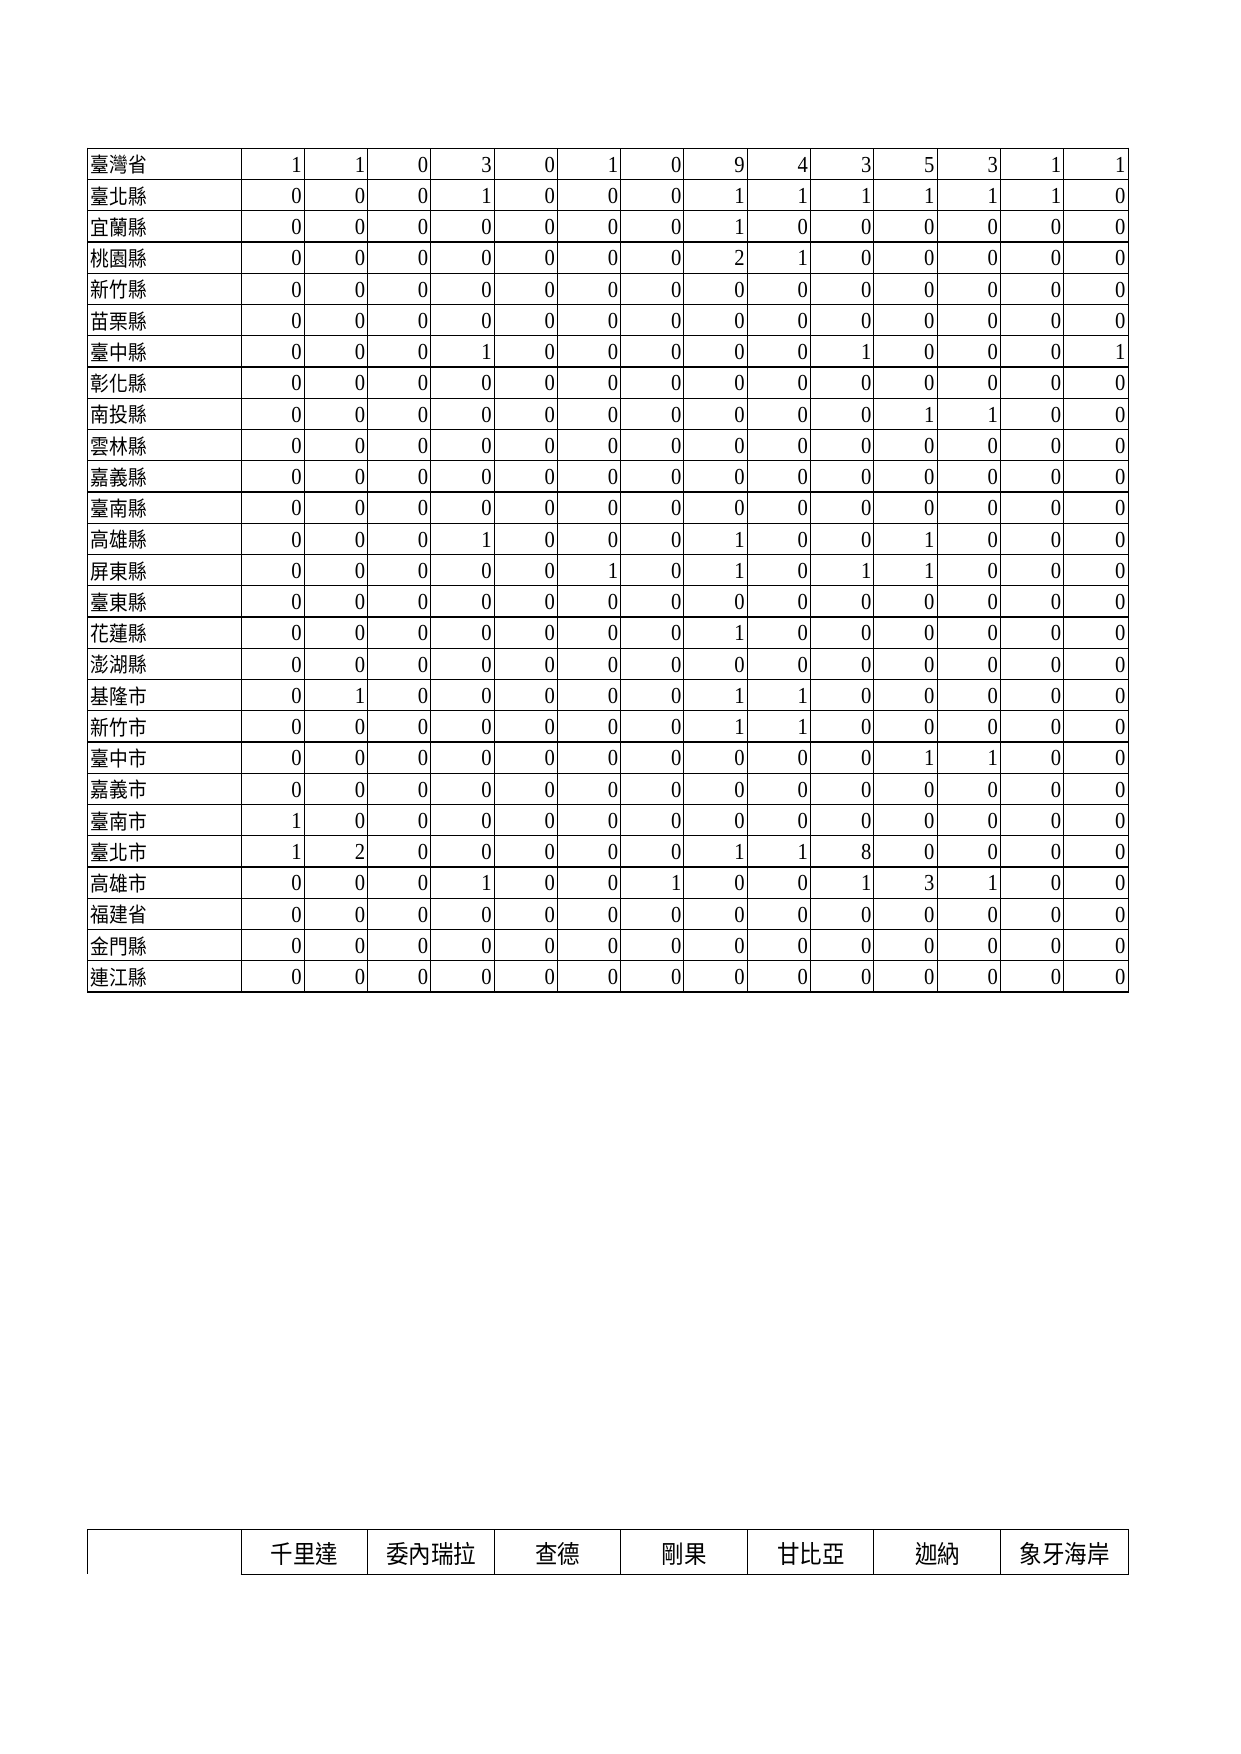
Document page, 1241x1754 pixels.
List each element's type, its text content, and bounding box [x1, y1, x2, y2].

table_cell 0 [874, 711, 937, 741]
table_cell 0 [748, 336, 810, 366]
table_cell 0 [621, 368, 683, 398]
table_cell 1 [684, 836, 747, 866]
table_cell 0 [242, 774, 304, 804]
table_cell 0 [1064, 305, 1128, 335]
table_cell 0 [1001, 711, 1063, 741]
table_cell 0 [684, 805, 747, 835]
table_cell 3 [431, 149, 494, 179]
table_cell 0 [938, 524, 1000, 554]
table_cell 0 [1001, 961, 1063, 991]
table_cell 0 [368, 243, 430, 273]
table_cell 0 [811, 399, 873, 429]
table_cell 高雄縣 [88, 524, 241, 554]
table_cell 1 [811, 868, 873, 898]
table_cell 0 [874, 305, 937, 335]
table_cell 0 [811, 961, 873, 991]
table_cell 0 [1001, 399, 1063, 429]
table_cell 0 [748, 524, 810, 554]
table_cell 0 [368, 868, 430, 898]
table_cell 0 [431, 649, 494, 679]
table_cell 0 [368, 180, 430, 210]
table_cell 基隆市 [88, 680, 241, 710]
table_cell 0 [242, 430, 304, 460]
table_cell 0 [621, 961, 683, 991]
table_cell 0 [368, 368, 430, 398]
table_cell 0 [938, 805, 1000, 835]
table_cell 0 [558, 368, 620, 398]
table_cell 臺北縣 [88, 180, 241, 210]
table_cell 0 [558, 618, 620, 648]
table_cell 0 [495, 336, 557, 366]
table_cell 0 [558, 493, 620, 523]
table_cell 0 [495, 586, 557, 616]
table_header 查德 [495, 1530, 620, 1574]
table_cell 0 [621, 211, 683, 241]
table_cell 0 [1064, 774, 1128, 804]
table_cell 0 [558, 336, 620, 366]
table_cell 0 [305, 743, 367, 773]
table_cell 0 [558, 586, 620, 616]
table_cell 新竹縣 [88, 274, 241, 304]
table_cell 0 [431, 243, 494, 273]
table_cell 0 [431, 493, 494, 523]
table_cell 0 [748, 305, 810, 335]
table_cell 0 [811, 618, 873, 648]
table_cell 0 [495, 243, 557, 273]
table_cell 0 [368, 711, 430, 741]
table_cell 0 [811, 649, 873, 679]
table_cell 0 [1001, 805, 1063, 835]
table_cell 0 [938, 899, 1000, 929]
table_cell 0 [558, 305, 620, 335]
table_cell 0 [748, 368, 810, 398]
table_cell 花蓮縣 [88, 618, 241, 648]
table_cell 0 [811, 430, 873, 460]
table_cell 苗栗縣 [88, 305, 241, 335]
table_cell 0 [748, 868, 810, 898]
table_cell 彰化縣 [88, 368, 241, 398]
table_cell 0 [242, 961, 304, 991]
table_cell 嘉義縣 [88, 461, 241, 491]
table_cell 0 [368, 586, 430, 616]
table_cell 0 [621, 711, 683, 741]
table_cell 0 [1064, 524, 1128, 554]
table_cell 0 [621, 524, 683, 554]
table_cell 0 [684, 961, 747, 991]
table_cell 0 [558, 274, 620, 304]
table_cell 0 [558, 461, 620, 491]
table_cell 0 [684, 274, 747, 304]
table_cell 1 [431, 868, 494, 898]
table_cell 0 [495, 524, 557, 554]
table_cell 0 [242, 743, 304, 773]
table_cell 0 [495, 649, 557, 679]
table_cell 0 [938, 930, 1000, 960]
table_cell 3 [938, 149, 1000, 179]
table_cell 0 [242, 711, 304, 741]
table_cell 0 [495, 211, 557, 241]
table_cell 0 [874, 961, 937, 991]
table_cell 0 [1001, 368, 1063, 398]
table_cell 0 [1001, 586, 1063, 616]
table_cell 0 [938, 274, 1000, 304]
table_cell 1 [938, 399, 1000, 429]
table_cell 0 [621, 461, 683, 491]
table_cell 0 [684, 868, 747, 898]
table_cell 0 [242, 586, 304, 616]
table_cell 0 [748, 618, 810, 648]
table_cell 0 [1064, 680, 1128, 710]
table_cell 臺東縣 [88, 586, 241, 616]
table_cell 桃園縣 [88, 243, 241, 273]
table_cell 宜蘭縣 [88, 211, 241, 241]
table_cell 1 [684, 555, 747, 585]
table_cell 0 [874, 618, 937, 648]
table_cell 0 [368, 149, 430, 179]
table_cell 0 [621, 180, 683, 210]
table_cell 0 [242, 336, 304, 366]
table_cell 0 [684, 430, 747, 460]
table_cell 0 [684, 399, 747, 429]
table_cell 0 [938, 336, 1000, 366]
table_cell 0 [684, 305, 747, 335]
table_cell 0 [621, 899, 683, 929]
table_cell 0 [811, 680, 873, 710]
table_cell 臺北市 [88, 836, 241, 866]
table_cell 0 [811, 524, 873, 554]
table_cell 0 [495, 805, 557, 835]
table_header 象牙海岸 [1001, 1530, 1128, 1574]
table_cell 0 [621, 930, 683, 960]
table_cell 0 [811, 586, 873, 616]
table_cell 0 [684, 649, 747, 679]
table_cell 0 [811, 305, 873, 335]
table_cell 0 [1064, 555, 1128, 585]
table_cell 1 [684, 180, 747, 210]
table_cell 0 [621, 586, 683, 616]
table_cell 1 [1064, 336, 1128, 366]
table_cell 0 [621, 149, 683, 179]
table_cell 0 [242, 305, 304, 335]
table_cell 0 [938, 493, 1000, 523]
table_cell 0 [938, 368, 1000, 398]
table_cell 0 [938, 586, 1000, 616]
table_cell 0 [748, 493, 810, 523]
table_cell 0 [558, 743, 620, 773]
table_cell 0 [874, 899, 937, 929]
table_cell 0 [1001, 649, 1063, 679]
table_cell 0 [1001, 336, 1063, 366]
table_cell 0 [305, 586, 367, 616]
table_cell 0 [242, 211, 304, 241]
table_cell 0 [242, 368, 304, 398]
table_cell 2 [684, 243, 747, 273]
table_cell 0 [305, 649, 367, 679]
table_cell 1 [305, 680, 367, 710]
table_cell 0 [1001, 305, 1063, 335]
table_cell 0 [495, 368, 557, 398]
table_cell 0 [748, 555, 810, 585]
table_cell 1 [431, 180, 494, 210]
table_cell 0 [368, 399, 430, 429]
table_cell 0 [1001, 493, 1063, 523]
table_cell 臺中縣 [88, 336, 241, 366]
table_cell 0 [938, 680, 1000, 710]
table_cell 0 [495, 274, 557, 304]
table_cell 0 [305, 493, 367, 523]
table_cell 0 [558, 711, 620, 741]
table_cell 0 [1064, 430, 1128, 460]
table_cell 0 [242, 493, 304, 523]
table_cell 0 [431, 680, 494, 710]
table_cell 1 [621, 868, 683, 898]
table_cell 0 [431, 930, 494, 960]
table_cell 0 [305, 243, 367, 273]
table_cell 0 [811, 493, 873, 523]
table_cell 8 [811, 836, 873, 866]
table_cell 0 [368, 274, 430, 304]
table_cell 0 [305, 211, 367, 241]
table_cell 0 [558, 805, 620, 835]
table_cell 1 [874, 180, 937, 210]
table_cell 1 [305, 149, 367, 179]
table_cell 0 [1001, 743, 1063, 773]
table_cell 0 [495, 618, 557, 648]
table_cell 0 [1064, 836, 1128, 866]
table_cell 連江縣 [88, 961, 241, 991]
table_cell 1 [748, 711, 810, 741]
table_cell 0 [431, 743, 494, 773]
table_cell 0 [495, 836, 557, 866]
table_cell 1 [1001, 180, 1063, 210]
table_cell 0 [431, 836, 494, 866]
table_cell 0 [621, 774, 683, 804]
table_cell 0 [242, 649, 304, 679]
table_cell 0 [621, 555, 683, 585]
table_cell 1 [748, 243, 810, 273]
table_cell 0 [874, 930, 937, 960]
table_cell 0 [495, 555, 557, 585]
table_cell 1 [874, 555, 937, 585]
table_cell 0 [811, 211, 873, 241]
table_cell 0 [431, 211, 494, 241]
table_cell 0 [305, 930, 367, 960]
table_cell 1 [938, 868, 1000, 898]
table_cell 0 [431, 711, 494, 741]
table_cell 0 [811, 774, 873, 804]
table_cell 0 [242, 899, 304, 929]
table_cell 0 [495, 461, 557, 491]
table_cell 0 [558, 836, 620, 866]
table_cell 金門縣 [88, 930, 241, 960]
table_cell 0 [748, 805, 810, 835]
table_cell 0 [305, 961, 367, 991]
table_cell 0 [558, 774, 620, 804]
table_cell 0 [305, 618, 367, 648]
table_cell 0 [938, 618, 1000, 648]
table_cell 0 [558, 243, 620, 273]
table_cell 0 [811, 805, 873, 835]
table_cell 0 [1064, 461, 1128, 491]
table_cell 0 [558, 430, 620, 460]
table_cell 0 [938, 305, 1000, 335]
table_cell 0 [621, 243, 683, 273]
table_cell 0 [495, 961, 557, 991]
table_cell 0 [305, 305, 367, 335]
table_cell 0 [748, 274, 810, 304]
table_cell 0 [684, 743, 747, 773]
table_cell 0 [1064, 274, 1128, 304]
table_cell 0 [558, 961, 620, 991]
table_cell 0 [242, 180, 304, 210]
table_cell 0 [938, 461, 1000, 491]
table_cell 0 [621, 399, 683, 429]
table_cell 0 [368, 524, 430, 554]
table_cell 0 [684, 461, 747, 491]
table_cell 0 [874, 368, 937, 398]
table_cell 5 [874, 149, 937, 179]
table_cell 0 [1001, 555, 1063, 585]
table_cell 0 [431, 305, 494, 335]
table_cell 0 [811, 899, 873, 929]
table_cell 1 [431, 336, 494, 366]
table_cell 0 [558, 649, 620, 679]
table_cell 0 [874, 649, 937, 679]
table_cell 0 [368, 336, 430, 366]
table_cell 0 [1064, 243, 1128, 273]
table_cell 南投縣 [88, 399, 241, 429]
table_cell 0 [684, 336, 747, 366]
table_cell 0 [431, 274, 494, 304]
table_cell 0 [368, 305, 430, 335]
table_cell 1 [684, 211, 747, 241]
table_cell 0 [938, 211, 1000, 241]
table_cell 0 [368, 680, 430, 710]
table_cell 0 [305, 336, 367, 366]
table_cell 0 [495, 305, 557, 335]
table_cell 雲林縣 [88, 430, 241, 460]
table_cell 0 [368, 555, 430, 585]
table_cell 0 [1001, 930, 1063, 960]
table_cell 0 [495, 774, 557, 804]
table_cell 0 [305, 274, 367, 304]
table_cell 1 [431, 524, 494, 554]
table_cell 0 [305, 774, 367, 804]
table_cell 1 [811, 180, 873, 210]
table_cell 0 [684, 368, 747, 398]
table_cell 0 [242, 618, 304, 648]
table_cell 0 [431, 555, 494, 585]
table_cell 0 [621, 618, 683, 648]
table_cell 0 [558, 211, 620, 241]
table_cell 福建省 [88, 899, 241, 929]
table_cell 0 [1064, 618, 1128, 648]
table_cell 0 [811, 930, 873, 960]
table_cell 3 [811, 149, 873, 179]
table_cell 0 [1064, 493, 1128, 523]
table_cell 0 [1064, 649, 1128, 679]
table_cell 0 [1001, 461, 1063, 491]
table_cell 0 [621, 274, 683, 304]
table_cell 2 [305, 836, 367, 866]
table_cell 0 [242, 930, 304, 960]
table_cell 1 [242, 805, 304, 835]
table_cell 0 [748, 961, 810, 991]
table_cell 0 [495, 930, 557, 960]
table_cell 0 [305, 430, 367, 460]
table_cell 0 [1064, 743, 1128, 773]
table_cell 0 [874, 493, 937, 523]
table_cell 0 [368, 618, 430, 648]
table_cell 1 [938, 743, 1000, 773]
table_cell 1 [558, 149, 620, 179]
table_cell 0 [242, 868, 304, 898]
table_cell 0 [305, 899, 367, 929]
table_cell 0 [305, 805, 367, 835]
table_header 迦納 [874, 1530, 1000, 1574]
table_cell 0 [748, 586, 810, 616]
table_cell 0 [495, 493, 557, 523]
table_header 甘比亞 [748, 1530, 873, 1574]
table_cell 1 [242, 149, 304, 179]
table_cell 0 [811, 711, 873, 741]
table_cell 0 [874, 586, 937, 616]
table_cell 0 [811, 368, 873, 398]
table_cell 0 [305, 399, 367, 429]
table_cell 0 [1001, 524, 1063, 554]
table_cell 1 [874, 524, 937, 554]
table_cell 0 [874, 461, 937, 491]
table_cell 0 [495, 743, 557, 773]
table_cell 0 [368, 743, 430, 773]
table_cell 1 [748, 680, 810, 710]
table_cell 0 [495, 149, 557, 179]
table_cell 0 [938, 243, 1000, 273]
table_cell 0 [748, 743, 810, 773]
table_cell 0 [242, 274, 304, 304]
table_cell 0 [1064, 930, 1128, 960]
table_cell 0 [368, 961, 430, 991]
table_cell 1 [874, 743, 937, 773]
table_cell 0 [684, 930, 747, 960]
table_cell 0 [621, 493, 683, 523]
table_cell 0 [938, 711, 1000, 741]
table_cell 0 [368, 211, 430, 241]
table_cell 0 [368, 430, 430, 460]
table_cell 0 [495, 430, 557, 460]
table_cell 0 [938, 774, 1000, 804]
table_cell 0 [1001, 211, 1063, 241]
table_cell 嘉義市 [88, 774, 241, 804]
table_cell 0 [684, 586, 747, 616]
table_cell 0 [558, 680, 620, 710]
table_cell 0 [368, 899, 430, 929]
table_cell 0 [242, 399, 304, 429]
table_cell 0 [431, 368, 494, 398]
table_cell 0 [305, 555, 367, 585]
table_cell 0 [1064, 805, 1128, 835]
table_cell 0 [242, 555, 304, 585]
table_cell 0 [431, 399, 494, 429]
table_cell 0 [368, 836, 430, 866]
table_cell 3 [874, 868, 937, 898]
table_cell 臺南縣 [88, 493, 241, 523]
table_cell 0 [938, 961, 1000, 991]
table_cell 0 [1064, 211, 1128, 241]
table_cell 0 [305, 711, 367, 741]
table_cell 0 [495, 868, 557, 898]
table_cell 0 [748, 899, 810, 929]
table_cell 0 [938, 649, 1000, 679]
table_cell 1 [684, 524, 747, 554]
table_cell 0 [874, 774, 937, 804]
table_cell 0 [684, 493, 747, 523]
table_cell 0 [558, 180, 620, 210]
table_cell 0 [495, 899, 557, 929]
table_cell 0 [938, 430, 1000, 460]
table_cell 0 [621, 305, 683, 335]
table_cell 0 [558, 399, 620, 429]
table_cell 0 [1001, 243, 1063, 273]
table_cell 1 [748, 180, 810, 210]
table_cell 0 [621, 336, 683, 366]
table_cell 0 [1001, 899, 1063, 929]
table_cell 0 [748, 399, 810, 429]
table_cell 0 [811, 243, 873, 273]
table_cell 0 [874, 836, 937, 866]
table_cell 0 [1064, 899, 1128, 929]
table_cell 0 [874, 680, 937, 710]
table_cell 0 [874, 243, 937, 273]
table_cell 0 [811, 743, 873, 773]
table_cell 0 [748, 649, 810, 679]
table_cell 0 [431, 618, 494, 648]
table_cell 0 [684, 774, 747, 804]
table_cell 0 [684, 899, 747, 929]
table_cell 0 [748, 430, 810, 460]
table_cell 臺南市 [88, 805, 241, 835]
table_cell 1 [684, 711, 747, 741]
table_cell 0 [431, 961, 494, 991]
table_cell 0 [1001, 618, 1063, 648]
table_cell 0 [558, 868, 620, 898]
table_cell 0 [558, 930, 620, 960]
table_cell 0 [938, 555, 1000, 585]
table_cell 0 [495, 711, 557, 741]
table_cell 0 [431, 430, 494, 460]
table_cell 0 [305, 180, 367, 210]
table_cell 高雄市 [88, 868, 241, 898]
table_cell 0 [558, 524, 620, 554]
table_cell 0 [621, 743, 683, 773]
table_cell 0 [431, 805, 494, 835]
table_header 千里達 [242, 1530, 367, 1574]
table_cell 0 [1064, 586, 1128, 616]
table_cell 0 [748, 774, 810, 804]
table_cell 0 [1064, 961, 1128, 991]
table_cell 0 [495, 399, 557, 429]
table_cell 0 [431, 461, 494, 491]
table_cell 0 [811, 274, 873, 304]
table_cell 0 [1064, 399, 1128, 429]
table_cell 0 [1001, 774, 1063, 804]
table_cell 0 [558, 899, 620, 929]
table_cell 1 [1064, 149, 1128, 179]
table_cell 0 [748, 211, 810, 241]
table_cell 0 [368, 930, 430, 960]
table_cell 0 [621, 680, 683, 710]
table_cell 4 [748, 149, 810, 179]
table_cell 1 [684, 680, 747, 710]
table_header 剛果 [621, 1530, 747, 1574]
table_cell 0 [748, 461, 810, 491]
table_cell 0 [495, 180, 557, 210]
table_cell 1 [1001, 149, 1063, 179]
table_cell 屏東縣 [88, 555, 241, 585]
table_cell 0 [368, 774, 430, 804]
table_cell 0 [621, 430, 683, 460]
table_cell 0 [1001, 868, 1063, 898]
table_cell 0 [1001, 680, 1063, 710]
table_cell 0 [431, 774, 494, 804]
table_header 委內瑞拉 [368, 1530, 494, 1574]
table_cell 0 [1064, 711, 1128, 741]
table_cell 0 [938, 836, 1000, 866]
table_cell 0 [621, 805, 683, 835]
table_cell 0 [368, 493, 430, 523]
table_cell 新竹市 [88, 711, 241, 741]
table_cell 0 [242, 524, 304, 554]
table_cell 0 [368, 461, 430, 491]
table_cell 1 [874, 399, 937, 429]
table_cell 1 [811, 555, 873, 585]
table_cell 0 [1064, 368, 1128, 398]
table_cell 0 [242, 243, 304, 273]
table_cell 0 [305, 868, 367, 898]
table_cell 0 [874, 430, 937, 460]
table_cell 0 [1001, 836, 1063, 866]
table_cell 0 [1001, 430, 1063, 460]
table_cell 0 [368, 805, 430, 835]
table_cell 0 [242, 680, 304, 710]
table_cell 0 [874, 805, 937, 835]
table_cell 0 [748, 930, 810, 960]
table_cell 0 [1064, 180, 1128, 210]
table_cell 1 [558, 555, 620, 585]
table_cell 臺灣省 [88, 149, 241, 179]
table_cell 澎湖縣 [88, 649, 241, 679]
table_cell 0 [1064, 868, 1128, 898]
table_cell 0 [874, 336, 937, 366]
table_cell 1 [748, 836, 810, 866]
table_cell 1 [684, 618, 747, 648]
table_cell 0 [1001, 274, 1063, 304]
table_cell 1 [938, 180, 1000, 210]
table_cell 0 [305, 461, 367, 491]
table_cell 0 [368, 649, 430, 679]
table_cell 9 [684, 149, 747, 179]
table_cell 0 [305, 368, 367, 398]
table_header [88, 1530, 241, 1574]
table_cell 0 [874, 274, 937, 304]
table_cell 0 [495, 680, 557, 710]
table_cell 1 [811, 336, 873, 366]
table_cell 0 [431, 586, 494, 616]
table_cell 0 [621, 649, 683, 679]
table_cell 0 [242, 461, 304, 491]
table_cell 0 [431, 899, 494, 929]
table_cell 0 [621, 836, 683, 866]
table_cell 0 [811, 461, 873, 491]
table_cell 0 [874, 211, 937, 241]
table_cell 1 [242, 836, 304, 866]
table_cell 臺中市 [88, 743, 241, 773]
table_cell 0 [305, 524, 367, 554]
